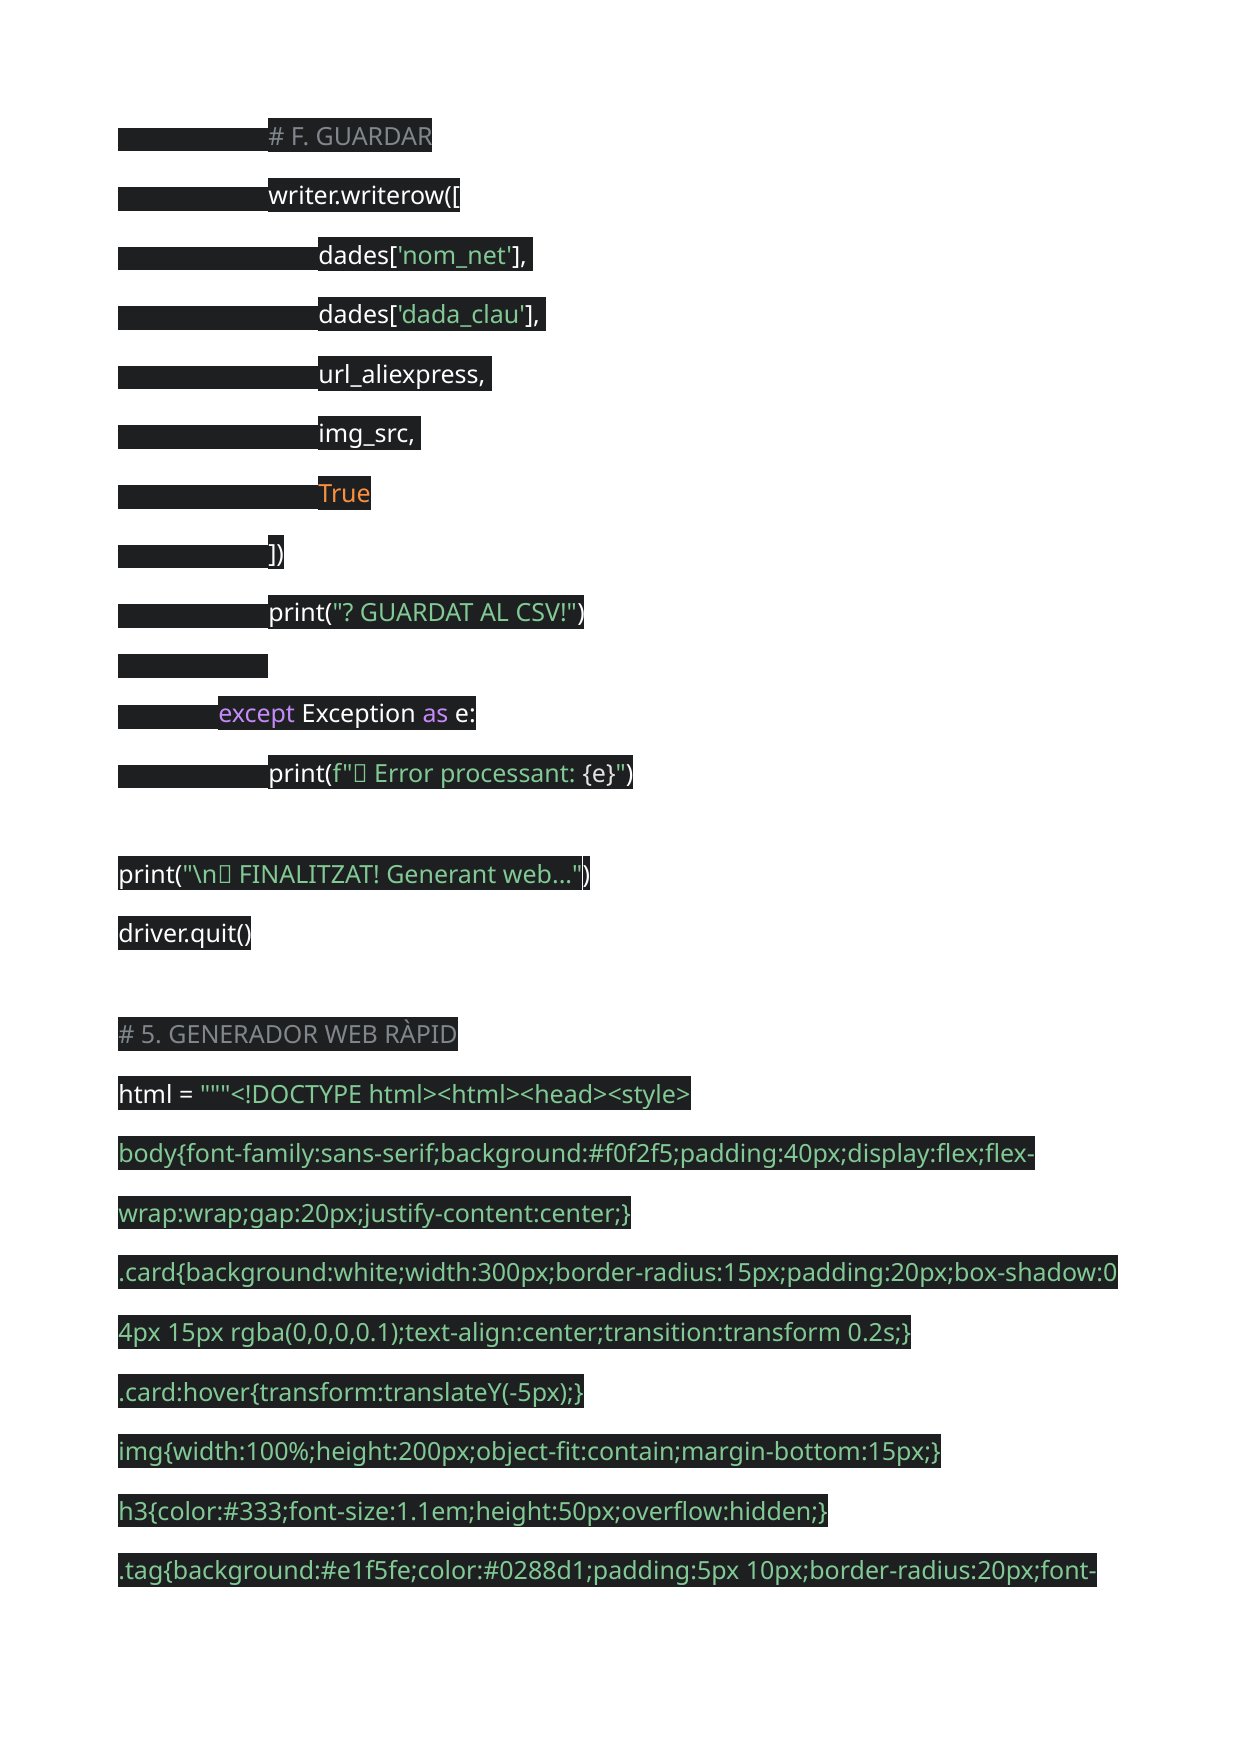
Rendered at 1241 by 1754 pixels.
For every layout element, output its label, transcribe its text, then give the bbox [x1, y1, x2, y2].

text body{font-family:sans-serif;background:#f0f2f5;padding:40px;display:flex;flex-wrap:wrap;gap:20px;justify-content:center;} [118, 1136, 1122, 1229]
text img_src, [118, 416, 1122, 450]
text html = """<!DOCTYPE html><html><head><style> [118, 1076, 1122, 1110]
text h3{color:#333;font-size:1.1em;height:50px;overflow:hidden;} [118, 1493, 1122, 1527]
text ]) [118, 535, 1122, 569]
text .card:hover{transform:translateY(-5px);} [118, 1374, 1122, 1408]
text writer.writerow([ [118, 178, 1122, 212]
text # 5. GENERADOR WEB RÀPID [118, 1017, 1122, 1051]
text print(f"❌ Error processant: {e}") [118, 755, 1122, 789]
text dades['nom_net'], [118, 237, 1122, 271]
text True [118, 476, 1122, 510]
text .card{background:white;width:300px;border-radius:15px;padding:20px;box-shadow:0 4px 15px rgba(0,0,0,0.1);text-align:center;transition:transform 0.2s;} [118, 1255, 1122, 1349]
text # F. GUARDAR [118, 118, 1122, 152]
text dades['dada_clau'], [118, 297, 1122, 331]
text .tag{background:#e1f5fe;color:#0288d1;padding:5px 10px;border-radius:20px;font- [118, 1553, 1122, 1587]
text img{width:100%;height:200px;object-fit:contain;margin-bottom:15px;} [118, 1434, 1122, 1468]
text print("\n✨ FINALITZAT! Generant web...") [118, 856, 1122, 890]
text url_aliexpress, [118, 356, 1122, 391]
text driver.quit() [118, 916, 1122, 950]
text except Exception as e: [118, 696, 1122, 730]
text print("? GUARDAT AL CSV!") [118, 595, 1122, 629]
